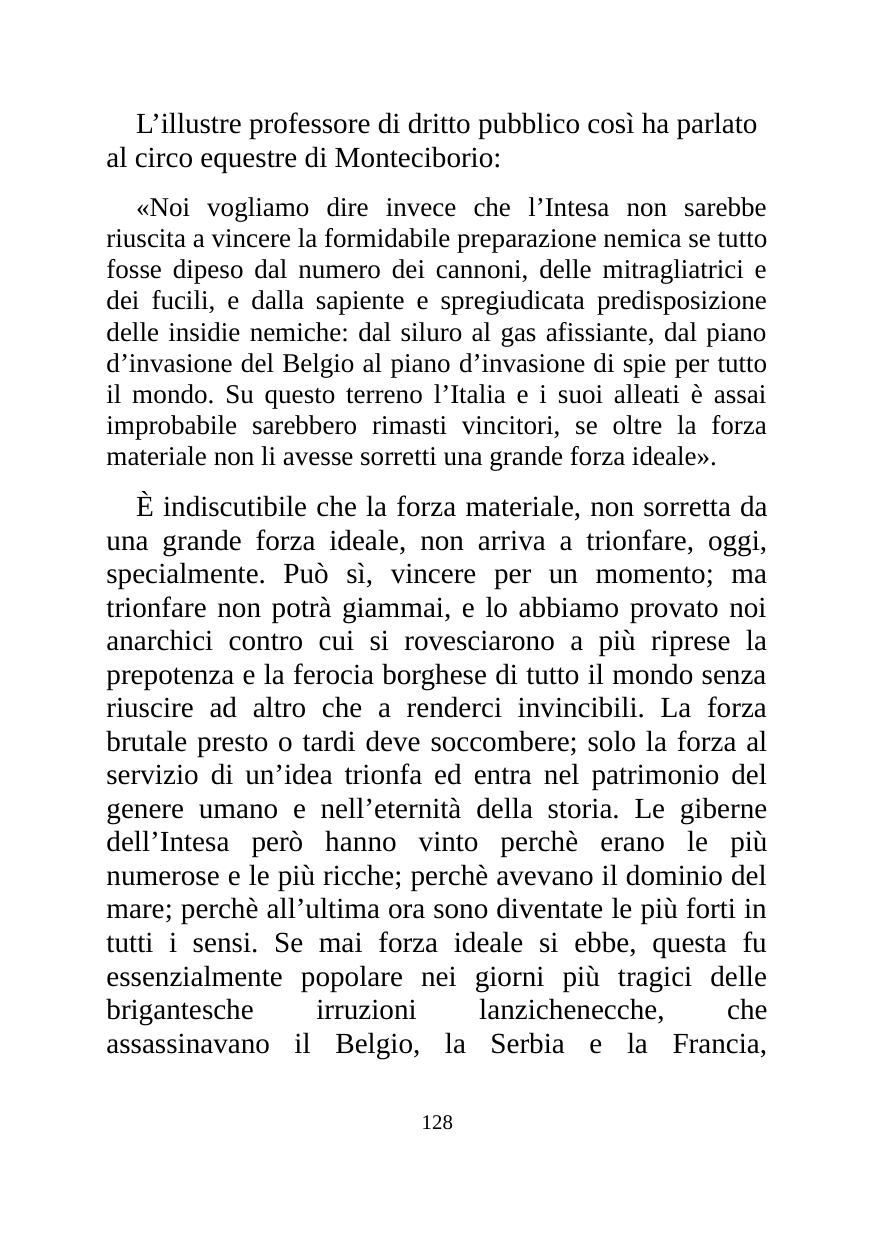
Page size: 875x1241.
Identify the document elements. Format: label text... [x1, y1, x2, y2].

text al circo equestre di Monteciborio: [106, 140, 768, 173]
text «Noi vogliamo dire invece che l’Intesa non sarebbe riuscita a vincere la formidabile preparazione nemica se tutto fosse dipeso dal numero dei cannoni, delle mitragliatrici e dei fucili, e dalla sapiente e spregiudicata predisposizione delle insidie nemiche: dal siluro al gas afissiante, dal piano d’invasione del Belgio al piano d’invasione di spie per tutto il mondo. Su questo terreno l’Italia e i suoi alleati è assai improbabile sarebbero rimasti vincitori, se oltre la forza materiale non li avesse sorretti una grande forza ideale». [106, 191, 768, 471]
text È indiscutibile che la forza materiale, non sorretta da una grande forza ideale, non arriva a trionfare, oggi, specialmente. Può sì, vincere per un momento; ma trionfare non potrà giammai, e lo abbiamo provato noi anarchici contro cui si rovesciarono a più riprese la prepotenza e la ferocia borghese di tutto il mondo senza riuscire ad altro che a renderci invincibili. La forza brutale presto o tardi deve soccombere; solo la forza al servizio di un’idea trionfa ed entra nel patrimonio del genere umano e nell’eternità della storia. Le giberne dell’Intesa però hanno vinto perchè erano le più numerose e le più ricche; perchè avevano il dominio del mare; perchè all’ultima ora sono diventate le più forti in tutti i sensi. Se mai forza ideale si ebbe, questa fu essenzialmente popolare nei giorni più tragici delle brigantesche irruzioni lanzichenecche, che assassinavano il Belgio, la Serbia e la Francia, [106, 489, 768, 1059]
text L’illustre professore di dritto pubblico così ha parlato [106, 106, 768, 140]
